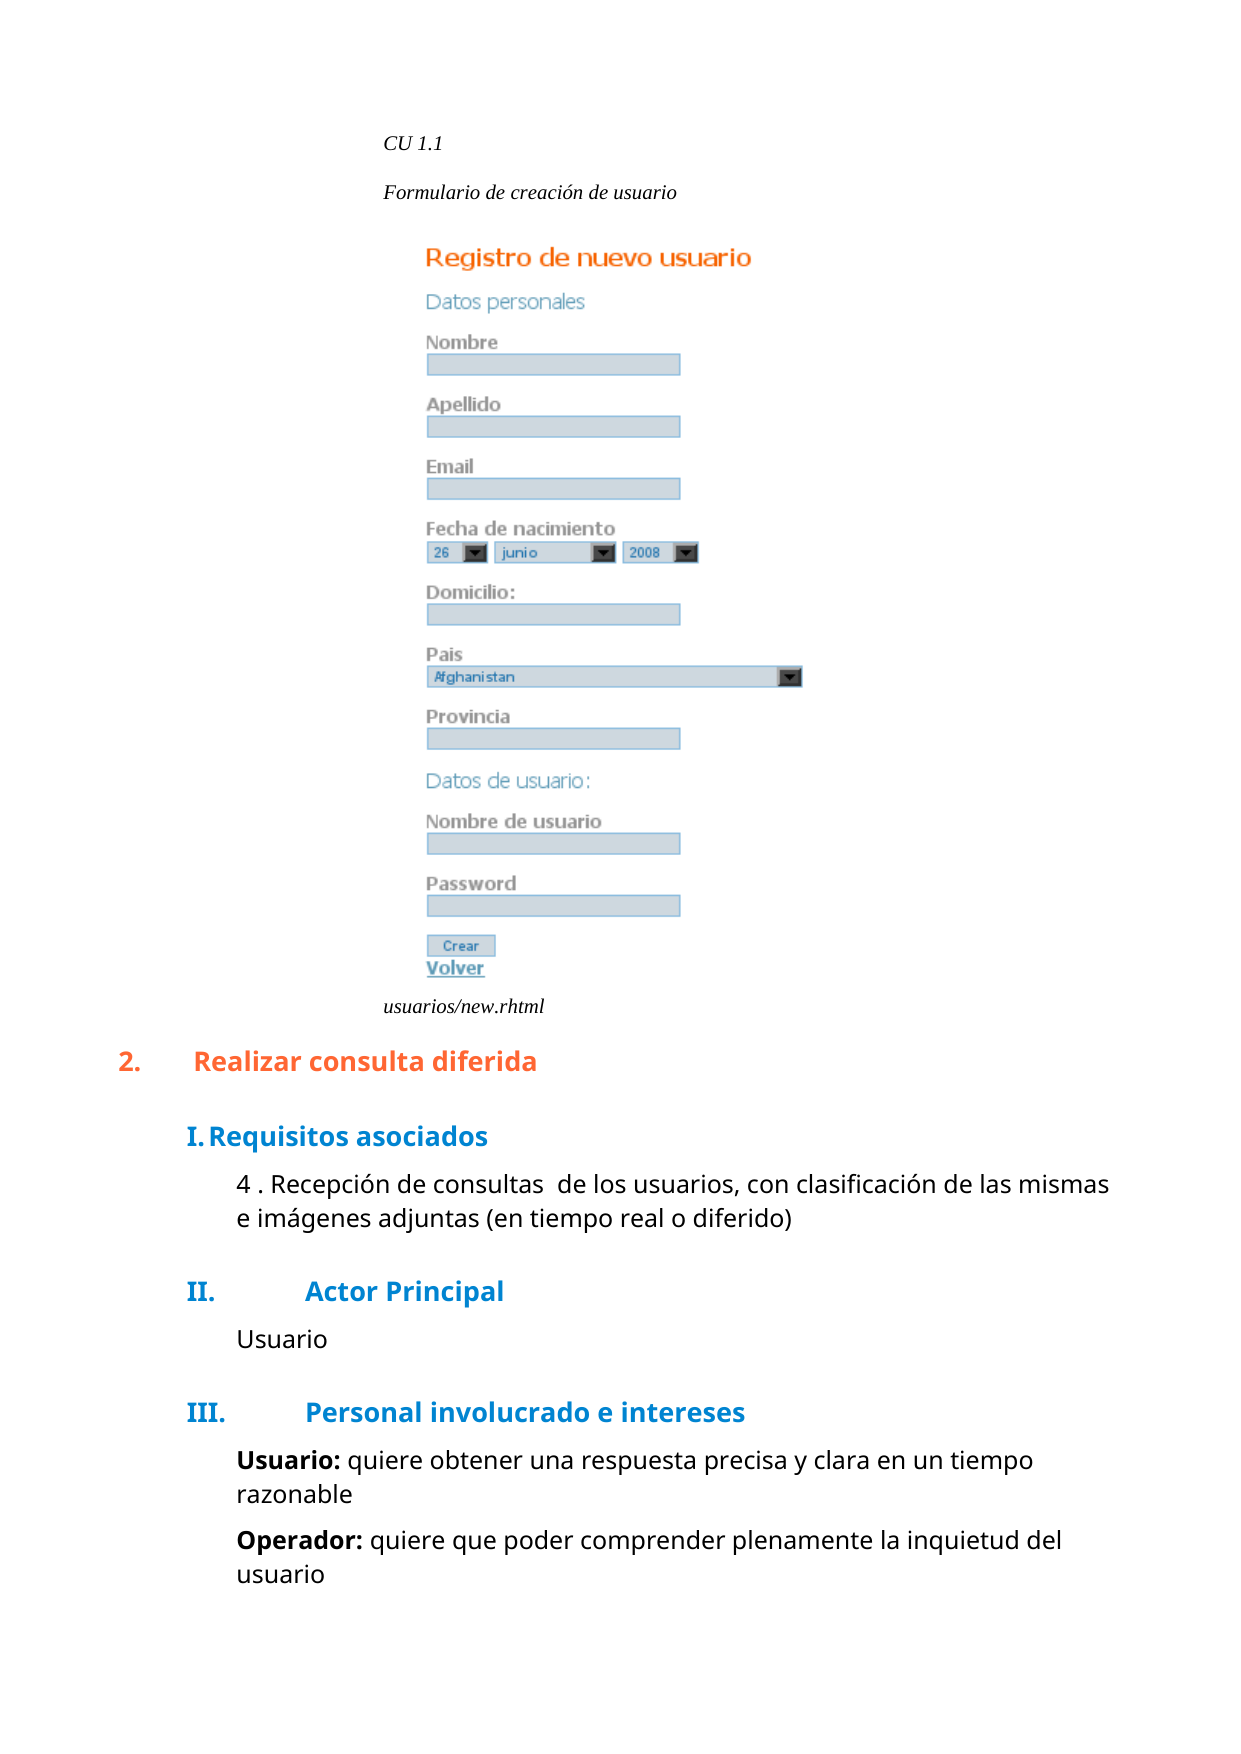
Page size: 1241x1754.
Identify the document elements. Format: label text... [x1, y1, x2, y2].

subtitle Realizar consulta diferida [118, 1043, 1122, 1079]
text Usuario: quiere obtener una respuesta precisa y clara en un tiempo razonable [236, 1442, 1122, 1511]
text 4 . Recepción de consultas de los usuarios, con clasificación de las mismas e imágenes adjuntas (en tiempo real o diferido) [236, 1166, 1122, 1234]
text CU 1.1 [383, 131, 857, 155]
subtitle Actor Principal [187, 1272, 1122, 1309]
subtitle Requisitos asociados [187, 1117, 1122, 1154]
subtitle Personal involucrado e intereses [187, 1393, 1122, 1430]
picture [383, 228, 858, 994]
text Usuario [236, 1321, 1122, 1356]
text Operador: quiere que poder comprender plenamente la inquietud del usuario [236, 1523, 1122, 1591]
text Formulario de creación de usuario [383, 180, 857, 204]
text usuarios/new.rhtml [383, 994, 857, 1018]
